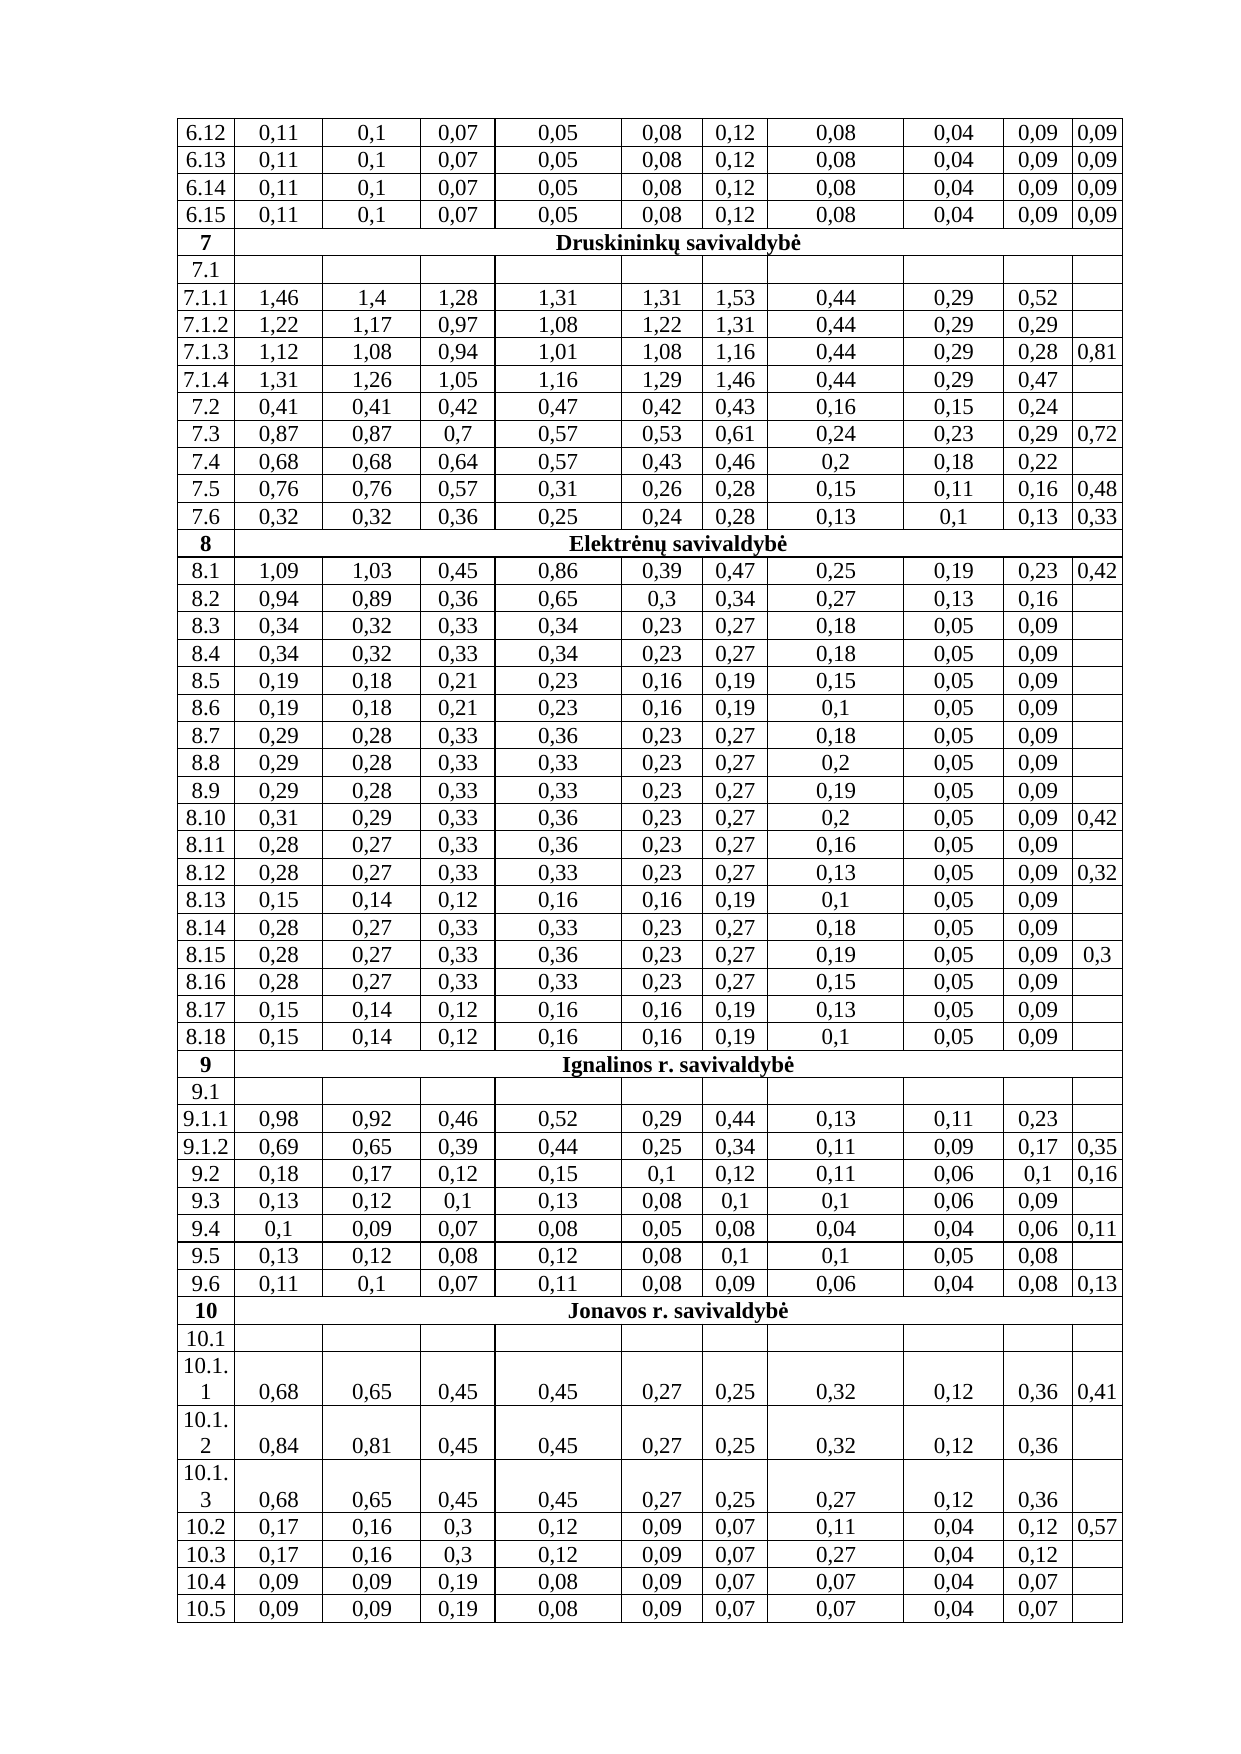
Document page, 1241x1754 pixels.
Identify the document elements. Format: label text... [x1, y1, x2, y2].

table_cell 0,07 [703, 1513, 767, 1539]
table_cell 0,33 [496, 914, 621, 940]
table_cell 8.14 [178, 914, 234, 940]
table_cell 10.4 [178, 1568, 234, 1594]
table_cell 0,08 [622, 1270, 702, 1296]
table_cell 0,23 [622, 749, 702, 776]
table_cell 0,33 [421, 914, 494, 940]
table_cell 0,36 [496, 804, 621, 830]
table_cell 0,09 [703, 1270, 767, 1296]
table_cell 0,27 [768, 585, 903, 611]
table_cell 0,15 [768, 969, 903, 995]
table_cell 0,04 [904, 147, 1003, 173]
table_cell 0,23 [622, 941, 702, 967]
table_cell 0,09 [1073, 201, 1122, 228]
table_cell 0,28 [235, 831, 322, 858]
table_cell 0,11 [768, 1513, 903, 1539]
table_cell 9.2 [178, 1160, 234, 1187]
table_cell 1,31 [703, 311, 767, 337]
table_cell 0,16 [323, 1513, 420, 1539]
table_cell 8.6 [178, 695, 234, 721]
table_cell 0,18 [768, 640, 903, 666]
table_cell 0,18 [323, 667, 420, 693]
table_cell [1073, 1568, 1122, 1594]
table_cell 0,24 [768, 421, 903, 447]
table_cell 10.1.2 [178, 1406, 234, 1458]
table_cell 1,22 [622, 311, 702, 337]
table_cell 0,04 [904, 1595, 1003, 1622]
table_cell [904, 1078, 1003, 1104]
table_cell 0,28 [323, 749, 420, 776]
table_cell 8.10 [178, 804, 234, 830]
table_cell 0,09 [1073, 147, 1122, 173]
table_cell 0,27 [622, 1460, 702, 1512]
table_cell 0,2 [768, 448, 903, 474]
table_cell 0,45 [421, 1460, 494, 1512]
table_cell 0,17 [235, 1513, 322, 1539]
table_cell 0,13 [496, 1188, 621, 1214]
table_cell [904, 1325, 1003, 1351]
table_cell 0,1 [703, 1243, 767, 1269]
table_cell 0,46 [421, 1105, 494, 1132]
table_cell 1,26 [323, 366, 420, 392]
table_cell 0,18 [323, 695, 420, 721]
table_cell 0,27 [323, 831, 420, 858]
table_cell 0,12 [1004, 1541, 1072, 1567]
table_cell 0,19 [235, 667, 322, 693]
table_cell 10.1.3 [178, 1460, 234, 1512]
table_cell 0,3 [1073, 941, 1122, 967]
table_cell 0,89 [323, 585, 420, 611]
table_cell 0,05 [904, 996, 1003, 1022]
table_cell 0,44 [768, 311, 903, 337]
table_cell 0,1 [323, 201, 420, 228]
table_cell 0,05 [904, 722, 1003, 748]
table_cell 0,12 [703, 119, 767, 146]
table_cell 0,47 [703, 558, 767, 584]
table_cell 0,25 [622, 1133, 702, 1159]
table_cell 0,42 [1073, 804, 1122, 830]
table_cell 0,44 [768, 284, 903, 310]
table_cell 0,19 [768, 777, 903, 803]
table_cell 0,29 [904, 311, 1003, 337]
table_cell [323, 1325, 420, 1351]
table_cell 0,05 [904, 667, 1003, 693]
table_cell 0,87 [235, 421, 322, 447]
table_cell 0,25 [496, 503, 621, 529]
table_cell [1073, 640, 1122, 666]
table_cell 0,45 [496, 1460, 621, 1512]
table_cell 0,57 [421, 475, 494, 502]
table_cell 0,15 [235, 1023, 322, 1049]
table_cell 0,09 [1004, 147, 1072, 173]
table_cell 8.2 [178, 585, 234, 611]
table_cell 0,16 [622, 667, 702, 693]
table_cell 0,35 [1073, 1133, 1122, 1159]
table_cell 0,33 [421, 640, 494, 666]
table_cell 0,23 [622, 804, 702, 830]
table_cell 0,05 [904, 749, 1003, 776]
table_cell 0,19 [703, 886, 767, 913]
table_cell 0,27 [622, 1406, 702, 1458]
table_cell 0,09 [1004, 1188, 1072, 1214]
table_cell 0,64 [421, 448, 494, 474]
table_cell 0,27 [703, 612, 767, 639]
table_cell 0,07 [703, 1541, 767, 1567]
table_cell 1,16 [703, 338, 767, 365]
table_cell 0,68 [235, 1460, 322, 1512]
table_cell 0,09 [1004, 996, 1072, 1022]
table_cell 0,27 [323, 914, 420, 940]
table_cell 1,08 [323, 338, 420, 365]
table_cell 6.15 [178, 201, 234, 228]
table_cell 0,87 [323, 421, 420, 447]
table_cell 8.16 [178, 969, 234, 995]
table_cell Ignalinos r. savivaldybė [235, 1051, 1122, 1077]
table_cell [1073, 1023, 1122, 1049]
table_cell 0,18 [904, 448, 1003, 474]
table_cell [421, 1078, 494, 1104]
table_cell 0,32 [768, 1352, 903, 1405]
table_cell 0,04 [904, 201, 1003, 228]
table_cell 7.1.1 [178, 284, 234, 310]
table_cell 0,33 [496, 749, 621, 776]
table_cell 8.15 [178, 941, 234, 967]
table_cell 0,08 [1004, 1270, 1072, 1296]
table_cell 0,21 [421, 667, 494, 693]
table_cell 0,32 [1073, 859, 1122, 885]
table_cell 8.5 [178, 667, 234, 693]
table_cell 10.1.1 [178, 1352, 234, 1405]
table_cell 0,36 [1004, 1460, 1072, 1512]
table_cell [1073, 695, 1122, 721]
table_cell 0,13 [768, 996, 903, 1022]
table_cell 1,46 [235, 284, 322, 310]
table_cell 0,34 [235, 612, 322, 639]
table_cell 0,16 [1073, 1160, 1122, 1187]
table_cell 6.13 [178, 147, 234, 173]
table_cell 7.1.3 [178, 338, 234, 365]
table_cell 0,27 [703, 941, 767, 967]
table_cell 0,27 [703, 859, 767, 885]
table_cell [1073, 1078, 1122, 1104]
table_cell 0,05 [904, 612, 1003, 639]
table_cell 0,13 [235, 1243, 322, 1269]
table_cell [1073, 1541, 1122, 1567]
table_cell [1073, 1406, 1122, 1458]
table_cell 0,43 [622, 448, 702, 474]
table_cell 0,21 [421, 695, 494, 721]
table_cell 0,08 [703, 1215, 767, 1241]
table_cell 0,32 [768, 1406, 903, 1458]
table_cell 0,3 [421, 1541, 494, 1567]
table_cell 0,08 [768, 174, 903, 200]
table_cell 0,24 [1004, 393, 1072, 419]
table_cell 1,16 [496, 366, 621, 392]
table_cell 10 [178, 1297, 234, 1323]
table_cell 0,12 [703, 201, 767, 228]
table_cell [1073, 831, 1122, 858]
table_cell 0,05 [496, 201, 621, 228]
table_cell [1073, 393, 1122, 419]
table_cell [1073, 1595, 1122, 1622]
table_cell 0,27 [768, 1460, 903, 1512]
table_cell 1,31 [622, 284, 702, 310]
table_cell [421, 256, 494, 282]
table_cell Jonavos r. savivaldybė [235, 1297, 1122, 1323]
table_cell 0,27 [703, 749, 767, 776]
table_cell 0,07 [421, 1215, 494, 1241]
table_cell 1,28 [421, 284, 494, 310]
table_cell 0,07 [421, 201, 494, 228]
table_cell 0,33 [496, 859, 621, 885]
table_cell 0,09 [1004, 914, 1072, 940]
table_cell 0,13 [1073, 1270, 1122, 1296]
table_cell 0,19 [703, 996, 767, 1022]
table_cell 0,27 [323, 859, 420, 885]
table_cell 0,15 [768, 667, 903, 693]
table_cell 0,07 [768, 1568, 903, 1594]
table_cell 0,61 [703, 421, 767, 447]
table_cell 0,42 [622, 393, 702, 419]
table_cell 0,32 [235, 503, 322, 529]
table_cell 0,12 [1004, 1513, 1072, 1539]
table_cell 0,44 [496, 1133, 621, 1159]
table_cell 9 [178, 1051, 234, 1077]
table_cell 0,09 [622, 1541, 702, 1567]
table_cell 0,12 [323, 1243, 420, 1269]
table_cell 0,13 [768, 859, 903, 885]
table_cell 0,23 [496, 667, 621, 693]
table_cell 1,53 [703, 284, 767, 310]
table_cell 0,09 [1004, 859, 1072, 885]
table_cell 0,1 [768, 1023, 903, 1049]
table_cell [622, 256, 702, 282]
table_cell 0,05 [496, 119, 621, 146]
table_cell 0,08 [768, 119, 903, 146]
table_cell 0,1 [421, 1188, 494, 1214]
table_cell [1073, 722, 1122, 748]
table_cell 9.6 [178, 1270, 234, 1296]
table_cell 8.9 [178, 777, 234, 803]
table_cell 0,65 [496, 585, 621, 611]
table_cell 0,65 [323, 1133, 420, 1159]
table_cell 0,23 [904, 421, 1003, 447]
table_cell 0,11 [1073, 1215, 1122, 1241]
table_cell 0,98 [235, 1105, 322, 1132]
table_cell 0,16 [622, 695, 702, 721]
table_cell 0,17 [235, 1541, 322, 1567]
table_cell [1073, 284, 1122, 310]
table_cell 0,08 [622, 174, 702, 200]
table_cell 0,04 [904, 1568, 1003, 1594]
table_cell 0,3 [622, 585, 702, 611]
table_cell 0,36 [496, 941, 621, 967]
table_cell 0,19 [768, 941, 903, 967]
table_cell 0,08 [496, 1595, 621, 1622]
table_cell 0,33 [421, 722, 494, 748]
table_cell 0,23 [622, 859, 702, 885]
table_cell 0,45 [421, 558, 494, 584]
table_cell [1073, 886, 1122, 913]
table_cell 0,23 [1004, 558, 1072, 584]
table_cell 0,17 [1004, 1133, 1072, 1159]
table_cell 0,09 [1004, 640, 1072, 666]
table_cell 0,19 [703, 695, 767, 721]
table_cell 0,33 [421, 859, 494, 885]
table_cell 0,33 [421, 941, 494, 967]
table_cell 0,09 [1004, 777, 1072, 803]
table_cell 0,27 [703, 969, 767, 995]
table_cell Druskininkų savivaldybė [235, 229, 1122, 255]
table_cell 0,08 [421, 1243, 494, 1269]
table_cell 0,1 [1004, 1160, 1072, 1187]
table_cell 0,29 [1004, 311, 1072, 337]
table_cell 0,25 [703, 1406, 767, 1458]
table_cell 0,12 [904, 1352, 1003, 1405]
table_cell 9.1.1 [178, 1105, 234, 1132]
table_cell 0,09 [622, 1568, 702, 1594]
table_cell 0,04 [768, 1215, 903, 1241]
table_cell 0,15 [235, 996, 322, 1022]
table_cell 0,65 [323, 1460, 420, 1512]
table_cell [235, 256, 322, 282]
table_cell 0,92 [323, 1105, 420, 1132]
table_cell 0,07 [421, 147, 494, 173]
table_cell 1,08 [496, 311, 621, 337]
table_cell 0,31 [496, 475, 621, 502]
table_cell 0,32 [323, 503, 420, 529]
table_cell 0,08 [622, 201, 702, 228]
table_cell 0,19 [904, 558, 1003, 584]
table_cell 0,41 [1073, 1352, 1122, 1405]
table_cell 0,19 [703, 667, 767, 693]
table_cell 0,22 [1004, 448, 1072, 474]
table_cell 9.4 [178, 1215, 234, 1241]
table_cell 0,09 [1004, 749, 1072, 776]
table_cell 6.14 [178, 174, 234, 200]
table_cell 0,12 [496, 1243, 621, 1269]
table_cell [1073, 749, 1122, 776]
table_cell 0,23 [622, 831, 702, 858]
table_cell 0,28 [703, 475, 767, 502]
table_cell 0,08 [622, 147, 702, 173]
table_cell 0,23 [622, 777, 702, 803]
table_cell 0,27 [703, 831, 767, 858]
table_cell 0,45 [421, 1352, 494, 1405]
table_cell [1004, 1078, 1072, 1104]
table_cell 0,86 [496, 558, 621, 584]
table_cell 0,33 [421, 804, 494, 830]
table_cell 0,08 [496, 1215, 621, 1241]
table_cell [1073, 1460, 1122, 1512]
table_cell 6.12 [178, 119, 234, 146]
table_cell 0,28 [703, 503, 767, 529]
table_cell 0,23 [622, 612, 702, 639]
table_cell 0,34 [235, 640, 322, 666]
table_cell 0,33 [421, 969, 494, 995]
table_cell 0,29 [235, 722, 322, 748]
table_cell 1,17 [323, 311, 420, 337]
table_cell 0,11 [904, 475, 1003, 502]
table_cell [1004, 256, 1072, 282]
table_cell 10.1 [178, 1325, 234, 1351]
table_cell 0,06 [1004, 1215, 1072, 1241]
table_cell 0,09 [1073, 174, 1122, 200]
table_cell [1073, 311, 1122, 337]
table_cell 0,09 [323, 1595, 420, 1622]
table_cell 0,29 [904, 284, 1003, 310]
table_cell 0,11 [235, 201, 322, 228]
table_cell 0,16 [496, 886, 621, 913]
table_cell 0,09 [235, 1568, 322, 1594]
table_cell 0,33 [1073, 503, 1122, 529]
table_cell 0,23 [622, 722, 702, 748]
table_cell 0,28 [235, 859, 322, 885]
table_cell [1073, 366, 1122, 392]
table_cell 7.5 [178, 475, 234, 502]
table_cell 0,29 [323, 804, 420, 830]
table_cell [1073, 1188, 1122, 1214]
table_cell 0,33 [421, 831, 494, 858]
table_cell [768, 1325, 903, 1351]
table_cell 0,29 [235, 777, 322, 803]
table_cell 8.13 [178, 886, 234, 913]
table_cell 0,12 [421, 1023, 494, 1049]
table_cell 0,72 [1073, 421, 1122, 447]
table_cell 0,94 [235, 585, 322, 611]
table_cell 0,11 [235, 174, 322, 200]
table_cell 0,68 [235, 1352, 322, 1405]
table_cell 9.1 [178, 1078, 234, 1104]
table_cell 0,09 [1073, 119, 1122, 146]
table_cell 0,15 [904, 393, 1003, 419]
table_cell [496, 256, 621, 282]
table_cell 0,09 [904, 1133, 1003, 1159]
table_cell 0,05 [622, 1215, 702, 1241]
table_cell 0,19 [421, 1595, 494, 1622]
table_cell 0,24 [622, 503, 702, 529]
table_cell 10.5 [178, 1595, 234, 1622]
table_cell 0,13 [904, 585, 1003, 611]
table_cell 8.3 [178, 612, 234, 639]
table_cell 0,05 [904, 886, 1003, 913]
table_cell 0,12 [703, 147, 767, 173]
table_cell 0,1 [323, 119, 420, 146]
table_cell 0,36 [1004, 1352, 1072, 1405]
table_cell 0,34 [703, 1133, 767, 1159]
table_cell 0,16 [1004, 585, 1072, 611]
table_cell 7.4 [178, 448, 234, 474]
table_cell 0,42 [1073, 558, 1122, 584]
table_cell 0,08 [768, 147, 903, 173]
table_cell 7.3 [178, 421, 234, 447]
table_cell 0,04 [904, 1541, 1003, 1567]
table_cell 0,47 [496, 393, 621, 419]
table_cell 0,04 [904, 1270, 1003, 1296]
table_cell [1004, 1325, 1072, 1351]
table_cell [1073, 914, 1122, 940]
table_cell 0,76 [323, 475, 420, 502]
table_cell 8.12 [178, 859, 234, 885]
table_cell 0,41 [323, 393, 420, 419]
table_cell 0,07 [421, 1270, 494, 1296]
table_cell 0,13 [768, 1105, 903, 1132]
table_cell 0,16 [768, 393, 903, 419]
table_cell 7.1 [178, 256, 234, 282]
table_cell 0,05 [904, 941, 1003, 967]
table_cell 0,34 [703, 585, 767, 611]
table_cell 0,08 [622, 1243, 702, 1269]
table_cell 0,28 [1004, 338, 1072, 365]
table_cell 1,22 [235, 311, 322, 337]
table_cell 0,15 [496, 1160, 621, 1187]
table_cell 0,25 [768, 558, 903, 584]
table_cell 0,09 [1004, 1023, 1072, 1049]
table_cell 0,09 [1004, 722, 1072, 748]
table_cell 0,28 [323, 722, 420, 748]
table_cell 0,11 [235, 1270, 322, 1296]
table_cell 1,05 [421, 366, 494, 392]
table_cell 0,1 [622, 1160, 702, 1187]
table_cell 0,09 [1004, 886, 1072, 913]
table_cell 1,4 [323, 284, 420, 310]
table_cell 1,12 [235, 338, 322, 365]
table_cell 0,43 [703, 393, 767, 419]
table_cell 0,45 [496, 1352, 621, 1405]
table_cell [235, 1325, 322, 1351]
table_cell [1073, 996, 1122, 1022]
table_cell 0,04 [904, 1215, 1003, 1241]
table_cell 0,04 [904, 1513, 1003, 1539]
table_cell 0,1 [768, 695, 903, 721]
table_cell 0,09 [1004, 831, 1072, 858]
table_cell 0,44 [768, 338, 903, 365]
table_cell 0,16 [622, 996, 702, 1022]
table_cell [768, 256, 903, 282]
table_cell 0,09 [235, 1595, 322, 1622]
table_cell 0,05 [904, 695, 1003, 721]
table_cell [904, 256, 1003, 282]
table_cell [703, 1325, 767, 1351]
table_cell 0,11 [904, 1105, 1003, 1132]
table_cell [1073, 448, 1122, 474]
table_cell [1073, 1243, 1122, 1269]
table_cell 0,04 [904, 119, 1003, 146]
table_cell 0,33 [421, 612, 494, 639]
table_cell 0,09 [1004, 804, 1072, 830]
table_cell 0,27 [703, 640, 767, 666]
table_cell 0,05 [904, 969, 1003, 995]
table_cell 9.1.2 [178, 1133, 234, 1159]
table_cell 0,05 [904, 804, 1003, 830]
table_cell 0,84 [235, 1406, 322, 1458]
table_cell 0,33 [421, 749, 494, 776]
table_cell [323, 256, 420, 282]
table_cell 0,97 [421, 311, 494, 337]
table_cell 8.18 [178, 1023, 234, 1049]
table_cell 0,27 [622, 1352, 702, 1405]
table_cell [235, 1078, 322, 1104]
table_cell 8.4 [178, 640, 234, 666]
table_cell 0,23 [496, 695, 621, 721]
table_cell 0,65 [323, 1352, 420, 1405]
table_cell 0,23 [622, 969, 702, 995]
table_cell 0,27 [703, 914, 767, 940]
table_cell 0,52 [1004, 284, 1072, 310]
table_cell 7.2 [178, 393, 234, 419]
table_cell 9.3 [178, 1188, 234, 1214]
table_cell [1073, 612, 1122, 639]
table_cell 0,26 [622, 475, 702, 502]
table_cell 0,08 [1004, 1243, 1072, 1269]
table_cell 0,57 [496, 421, 621, 447]
table_cell 0,05 [904, 1023, 1003, 1049]
table_cell 0,31 [235, 804, 322, 830]
table_cell 0,1 [323, 147, 420, 173]
table_cell 0,34 [496, 612, 621, 639]
table_cell 1,08 [622, 338, 702, 365]
table_cell 1,46 [703, 366, 767, 392]
table_cell 0,12 [421, 1160, 494, 1187]
table_cell 0,09 [1004, 969, 1072, 995]
table_cell 8 [178, 530, 234, 556]
table_cell 0,07 [421, 119, 494, 146]
table_cell 0,32 [323, 612, 420, 639]
table_cell [1073, 256, 1122, 282]
table_cell 0,39 [622, 558, 702, 584]
table_cell 0,16 [622, 886, 702, 913]
table_cell 0,29 [1004, 421, 1072, 447]
table_cell 8.7 [178, 722, 234, 748]
table_cell 0,05 [904, 859, 1003, 885]
table_cell 0,06 [904, 1160, 1003, 1187]
table_cell [1073, 1105, 1122, 1132]
table_cell 0,07 [1004, 1568, 1072, 1594]
table_cell Elektrėnų savivaldybė [235, 530, 1122, 556]
table_cell 1,01 [496, 338, 621, 365]
table_cell 0,05 [496, 174, 621, 200]
table_cell 0,36 [496, 831, 621, 858]
table_cell 0,09 [1004, 667, 1072, 693]
table_cell 0,09 [323, 1215, 420, 1241]
table_cell 0,16 [496, 1023, 621, 1049]
table_cell 0,05 [904, 914, 1003, 940]
table_cell 0,04 [904, 174, 1003, 200]
table_cell [1073, 777, 1122, 803]
table_cell 0,05 [904, 640, 1003, 666]
table_cell 0,16 [768, 831, 903, 858]
table_cell 1,03 [323, 558, 420, 584]
table_cell 0,18 [768, 722, 903, 748]
table_cell 10.3 [178, 1541, 234, 1567]
table_cell 0,08 [496, 1568, 621, 1594]
table_cell 0,94 [421, 338, 494, 365]
table_cell 0,12 [421, 996, 494, 1022]
table_cell 0,09 [1004, 201, 1072, 228]
table_cell 0,18 [768, 612, 903, 639]
table_cell 7.1.4 [178, 366, 234, 392]
table_cell [496, 1078, 621, 1104]
table_cell 0,27 [768, 1541, 903, 1567]
table_cell 0,29 [235, 749, 322, 776]
table_cell 10.2 [178, 1513, 234, 1539]
table_cell 0,08 [622, 119, 702, 146]
table_cell 0,06 [768, 1270, 903, 1296]
table_cell 0,32 [323, 640, 420, 666]
table_cell 0,42 [421, 393, 494, 419]
table_cell 7.1.2 [178, 311, 234, 337]
table_cell 0,05 [496, 147, 621, 173]
table_cell 0,29 [904, 366, 1003, 392]
table_cell 0,33 [496, 777, 621, 803]
table_cell 0,12 [904, 1406, 1003, 1458]
table_cell 0,29 [904, 338, 1003, 365]
table_cell 0,15 [235, 886, 322, 913]
table_cell 0,09 [1004, 612, 1072, 639]
table_cell 8.17 [178, 996, 234, 1022]
table_cell 0,13 [768, 503, 903, 529]
table_cell 1,31 [496, 284, 621, 310]
table_cell 0,81 [1073, 338, 1122, 365]
table_cell 0,28 [235, 941, 322, 967]
table_cell 0,09 [622, 1513, 702, 1539]
table_cell [1073, 1325, 1122, 1351]
table_cell 0,14 [323, 996, 420, 1022]
table_cell 0,11 [768, 1133, 903, 1159]
table_cell 0,27 [703, 777, 767, 803]
table_cell 0,44 [703, 1105, 767, 1132]
table_cell 0,13 [1004, 503, 1072, 529]
table_cell 0,1 [703, 1188, 767, 1214]
table_cell 0,15 [768, 475, 903, 502]
table_cell [703, 1078, 767, 1104]
table_cell 0,36 [421, 503, 494, 529]
table_cell 0,27 [323, 941, 420, 967]
table_cell 0,2 [768, 749, 903, 776]
table_cell 0,12 [496, 1541, 621, 1567]
table_cell 0,14 [323, 1023, 420, 1049]
table_cell 0,36 [496, 722, 621, 748]
table_cell 8.8 [178, 749, 234, 776]
table_cell 0,25 [703, 1352, 767, 1405]
table_cell 0,09 [1004, 941, 1072, 967]
table_cell 0,1 [323, 1270, 420, 1296]
table_cell 0,28 [323, 777, 420, 803]
table_cell 0,12 [421, 886, 494, 913]
table_cell [768, 1078, 903, 1104]
table_cell 0,7 [421, 421, 494, 447]
table_cell 0,44 [768, 366, 903, 392]
table_cell 0,27 [703, 804, 767, 830]
table_cell 0,47 [1004, 366, 1072, 392]
table_cell 0,08 [622, 1188, 702, 1214]
table_cell 1,31 [235, 366, 322, 392]
table_cell 0,14 [323, 886, 420, 913]
table_cell 0,09 [1004, 174, 1072, 200]
table_cell 0,07 [1004, 1595, 1072, 1622]
table_cell 0,81 [323, 1406, 420, 1458]
table_cell [496, 1325, 621, 1351]
table_cell 0,69 [235, 1133, 322, 1159]
table_cell [1073, 969, 1122, 995]
table_cell 0,27 [703, 722, 767, 748]
table_cell [1073, 585, 1122, 611]
table_cell 0,05 [904, 1243, 1003, 1269]
table_cell 0,36 [1004, 1406, 1072, 1458]
table_cell 0,2 [768, 804, 903, 830]
table_cell 0,05 [904, 831, 1003, 858]
table_cell 0,41 [235, 393, 322, 419]
table_cell 0,09 [1004, 119, 1072, 146]
table_cell [323, 1078, 420, 1104]
table_cell 0,12 [904, 1460, 1003, 1512]
table_cell 8.1 [178, 558, 234, 584]
table_cell 0,34 [496, 640, 621, 666]
table_cell 0,1 [904, 503, 1003, 529]
table_cell 0,33 [496, 969, 621, 995]
table_cell 0,16 [496, 996, 621, 1022]
table_cell 0,09 [622, 1595, 702, 1622]
table_cell 0,68 [235, 448, 322, 474]
table_cell 0,16 [1004, 475, 1072, 502]
table_cell 8.11 [178, 831, 234, 858]
table_cell 0,11 [235, 147, 322, 173]
table_cell 0,16 [323, 1541, 420, 1567]
table_cell 0,25 [703, 1460, 767, 1512]
table_cell 0,07 [703, 1595, 767, 1622]
table_cell [622, 1325, 702, 1351]
table_cell 0,16 [622, 1023, 702, 1049]
table_cell 0,28 [235, 914, 322, 940]
table_cell 0,53 [622, 421, 702, 447]
table_cell 0,07 [421, 174, 494, 200]
table_cell 0,33 [421, 777, 494, 803]
table_cell 0,19 [235, 695, 322, 721]
table_cell 0,12 [703, 174, 767, 200]
table_cell 7 [178, 229, 234, 255]
table_cell 0,12 [703, 1160, 767, 1187]
table_cell 0,23 [1004, 1105, 1072, 1132]
table_cell 0,57 [496, 448, 621, 474]
table_cell 0,28 [235, 969, 322, 995]
table_cell 0,06 [904, 1188, 1003, 1214]
table_cell 0,11 [768, 1160, 903, 1187]
table_cell 0,57 [1073, 1513, 1122, 1539]
table_cell 0,12 [323, 1188, 420, 1214]
table_cell 0,17 [323, 1160, 420, 1187]
table_cell 0,68 [323, 448, 420, 474]
table_cell 1,29 [622, 366, 702, 392]
table_cell 0,46 [703, 448, 767, 474]
table_cell 0,76 [235, 475, 322, 502]
table_cell 0,09 [1004, 695, 1072, 721]
table_cell 0,1 [768, 1188, 903, 1214]
table_cell 0,1 [323, 174, 420, 200]
table_cell 0,45 [421, 1406, 494, 1458]
table_cell 0,18 [768, 914, 903, 940]
table_cell 0,1 [768, 886, 903, 913]
table_cell 7.6 [178, 503, 234, 529]
table_cell 0,19 [421, 1568, 494, 1594]
table_cell 0,39 [421, 1133, 494, 1159]
table_cell 0,07 [703, 1568, 767, 1594]
table_cell 0,08 [768, 201, 903, 228]
table_cell 0,1 [235, 1215, 322, 1241]
table_cell 0,05 [904, 777, 1003, 803]
table_cell 0,52 [496, 1105, 621, 1132]
table_cell 0,36 [421, 585, 494, 611]
table_cell [703, 256, 767, 282]
table_cell 0,29 [622, 1105, 702, 1132]
table_cell 0,23 [622, 914, 702, 940]
table_cell 0,1 [768, 1243, 903, 1269]
table_cell 0,3 [421, 1513, 494, 1539]
table_cell 0,18 [235, 1160, 322, 1187]
table_cell 0,09 [323, 1568, 420, 1594]
table_cell 0,19 [703, 1023, 767, 1049]
table_cell [1073, 667, 1122, 693]
table_cell [421, 1325, 494, 1351]
table_cell [622, 1078, 702, 1104]
table_cell 0,11 [496, 1270, 621, 1296]
table_cell 0,23 [622, 640, 702, 666]
table_cell 0,27 [323, 969, 420, 995]
table_cell 0,11 [235, 119, 322, 146]
table_cell 0,45 [496, 1406, 621, 1458]
table_cell 0,12 [496, 1513, 621, 1539]
table_cell 1,09 [235, 558, 322, 584]
table_cell 9.5 [178, 1243, 234, 1269]
table_cell 0,13 [235, 1188, 322, 1214]
table_cell 0,48 [1073, 475, 1122, 502]
table_cell 0,07 [768, 1595, 903, 1622]
